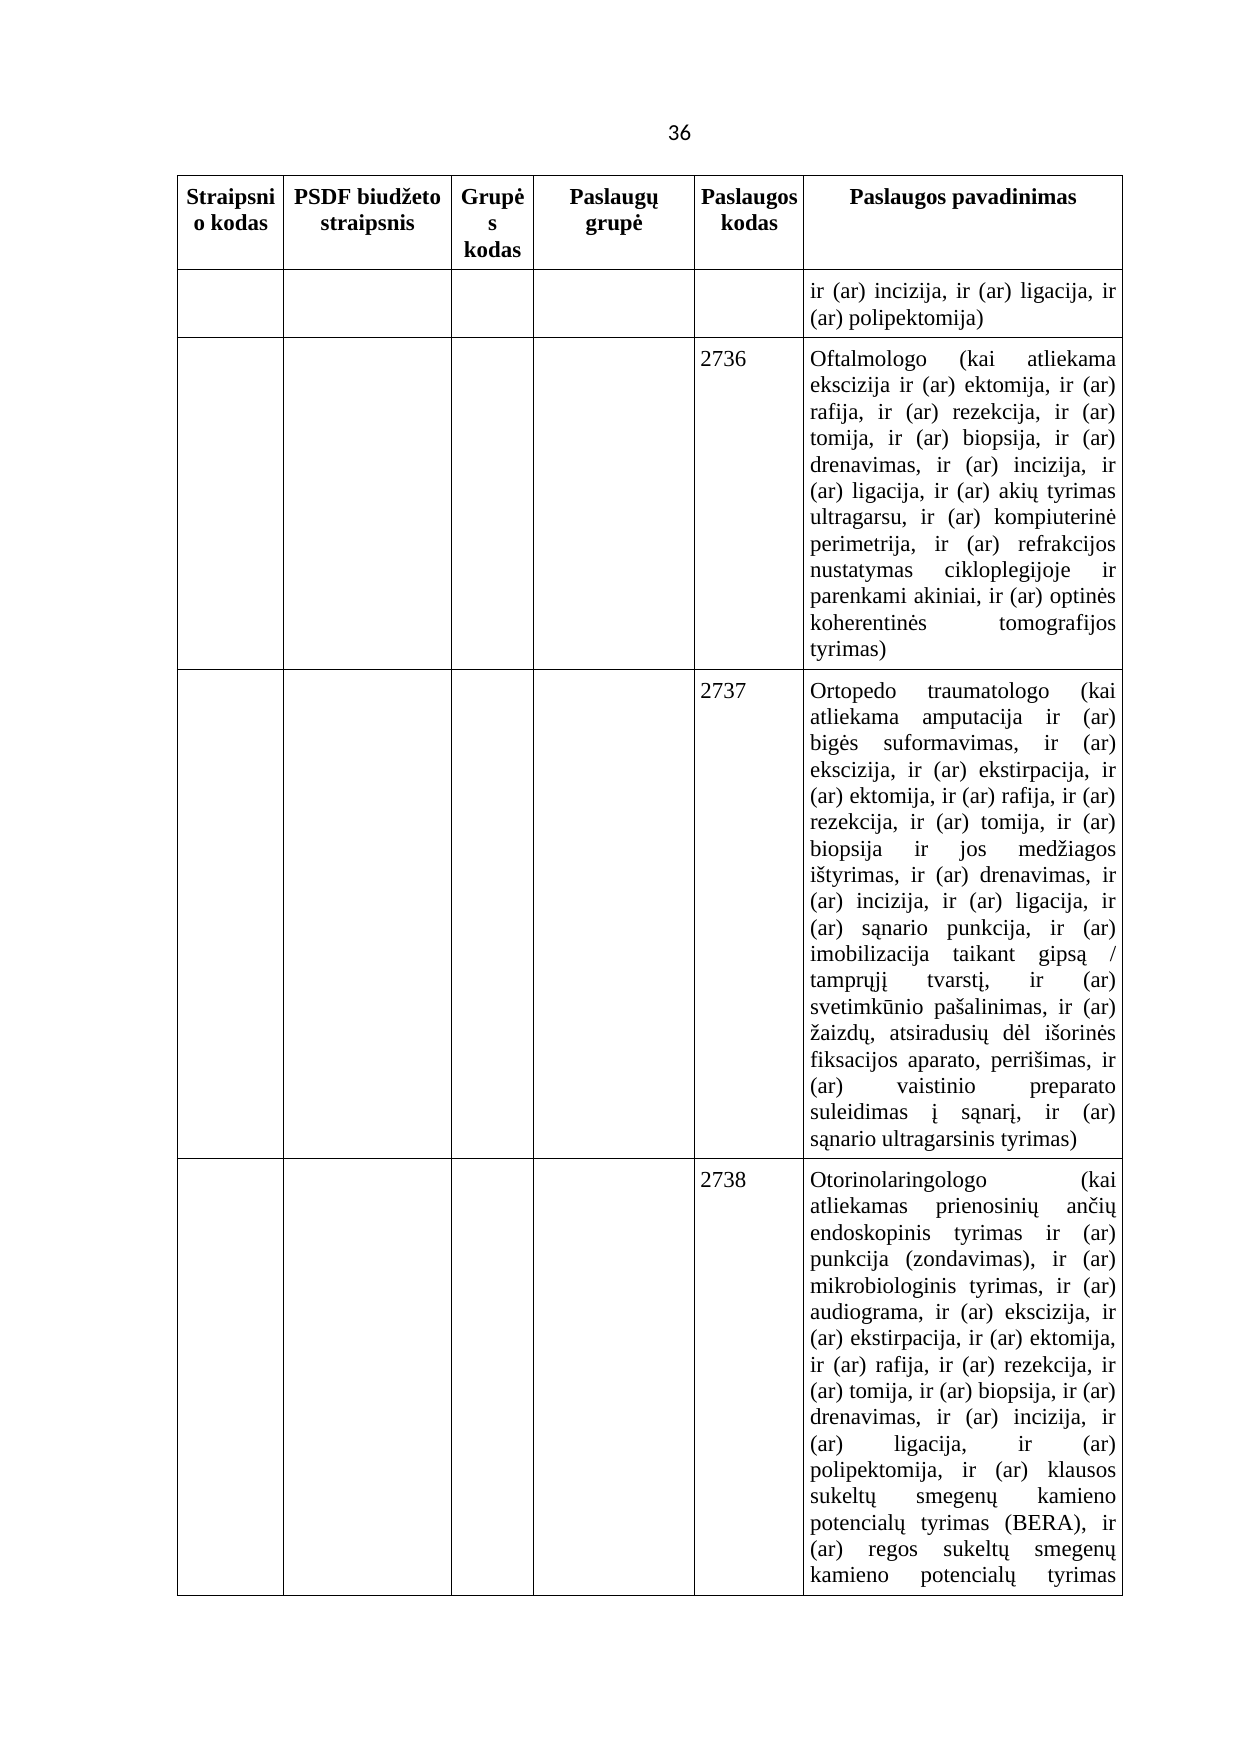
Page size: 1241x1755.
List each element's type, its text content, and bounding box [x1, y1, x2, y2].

table_cell [178, 1159, 283, 1595]
table_cell 2737 [695, 670, 803, 1158]
table_header PSDF biudžeto straipsnis [284, 176, 451, 269]
table_cell [452, 670, 533, 1158]
table_header Paslaugos kodas [695, 176, 803, 269]
table_cell Ortopedo traumatologo (kai atliekama amputacija ir (ar) bigės suformavimas, ir (ar) ekscizija, ir (ar) ekstirpacija, ir (ar) ektomija, ir (ar) rafija, ir (ar) rezekcija, ir (ar) tomija, ir (ar) biopsija ir jos medžiagos ištyrimas, ir (ar) drenavimas, ir (ar) incizija, ir (ar) ligacija, ir (ar) sąnario punkcija, ir (ar) imobilizacija taikant gipsą / tamprųjį tvarstį, ir (ar) svetimkūnio pašalinimas, ir (ar) žaizdų, atsiradusių dėl išorinės fiksacijos aparato, perrišimas, ir (ar) vaistinio preparato suleidimas į sąnarį, ir (ar) sąnario ultragarsinis tyrimas) [804, 670, 1122, 1158]
table_cell Otorinolaringologo (kai atliekamas prienosinių ančių endoskopinis tyrimas ir (ar) punkcija (zondavimas), ir (ar) mikrobiologinis tyrimas, ir (ar) audiograma, ir (ar) ekscizija, ir (ar) ekstirpacija, ir (ar) ektomija, ir (ar) rafija, ir (ar) rezekcija, ir (ar) tomija, ir (ar) biopsija, ir (ar) drenavimas, ir (ar) incizija, ir (ar) ligacija, ir (ar) polipektomija, ir (ar) klausos sukeltų smegenų kamieno potencialų tyrimas (BERA), ir (ar) regos sukeltų smegenų kamieno potencialų tyrimas [804, 1159, 1122, 1595]
table_cell 2736 [695, 338, 803, 668]
table_cell ir (ar) incizija, ir (ar) ligacija, ir (ar) polipektomija) [804, 270, 1122, 337]
table_cell [284, 670, 451, 1158]
table_cell [284, 338, 451, 668]
table_header Straipsnio kodas [178, 176, 283, 269]
table_cell [178, 270, 283, 337]
table_cell [534, 270, 694, 337]
table_header Paslaugos pavadinimas [804, 176, 1122, 269]
table_header Paslaugų grupė [534, 176, 694, 269]
table_cell [178, 338, 283, 668]
table_cell [534, 1159, 694, 1595]
table_cell [452, 338, 533, 668]
table_cell Oftalmologo (kai atliekama ekscizija ir (ar) ektomija, ir (ar) rafija, ir (ar) rezekcija, ir (ar) tomija, ir (ar) biopsija, ir (ar) drenavimas, ir (ar) incizija, ir (ar) ligacija, ir (ar) akių tyrimas ultragarsu, ir (ar) kompiuterinė perimetrija, ir (ar) refrakcijos nustatymas cikloplegijoje ir parenkami akiniai, ir (ar) optinės koherentinės tomografijos tyrimas) [804, 338, 1122, 668]
table_cell [534, 670, 694, 1158]
table_cell [284, 270, 451, 337]
table_cell [452, 270, 533, 337]
table_cell [284, 1159, 451, 1595]
table_header Grupės kodas [452, 176, 533, 269]
table_cell [695, 270, 803, 337]
table_cell [534, 338, 694, 668]
table_cell [178, 670, 283, 1158]
table_cell [452, 1159, 533, 1595]
table_cell 2738 [695, 1159, 803, 1595]
